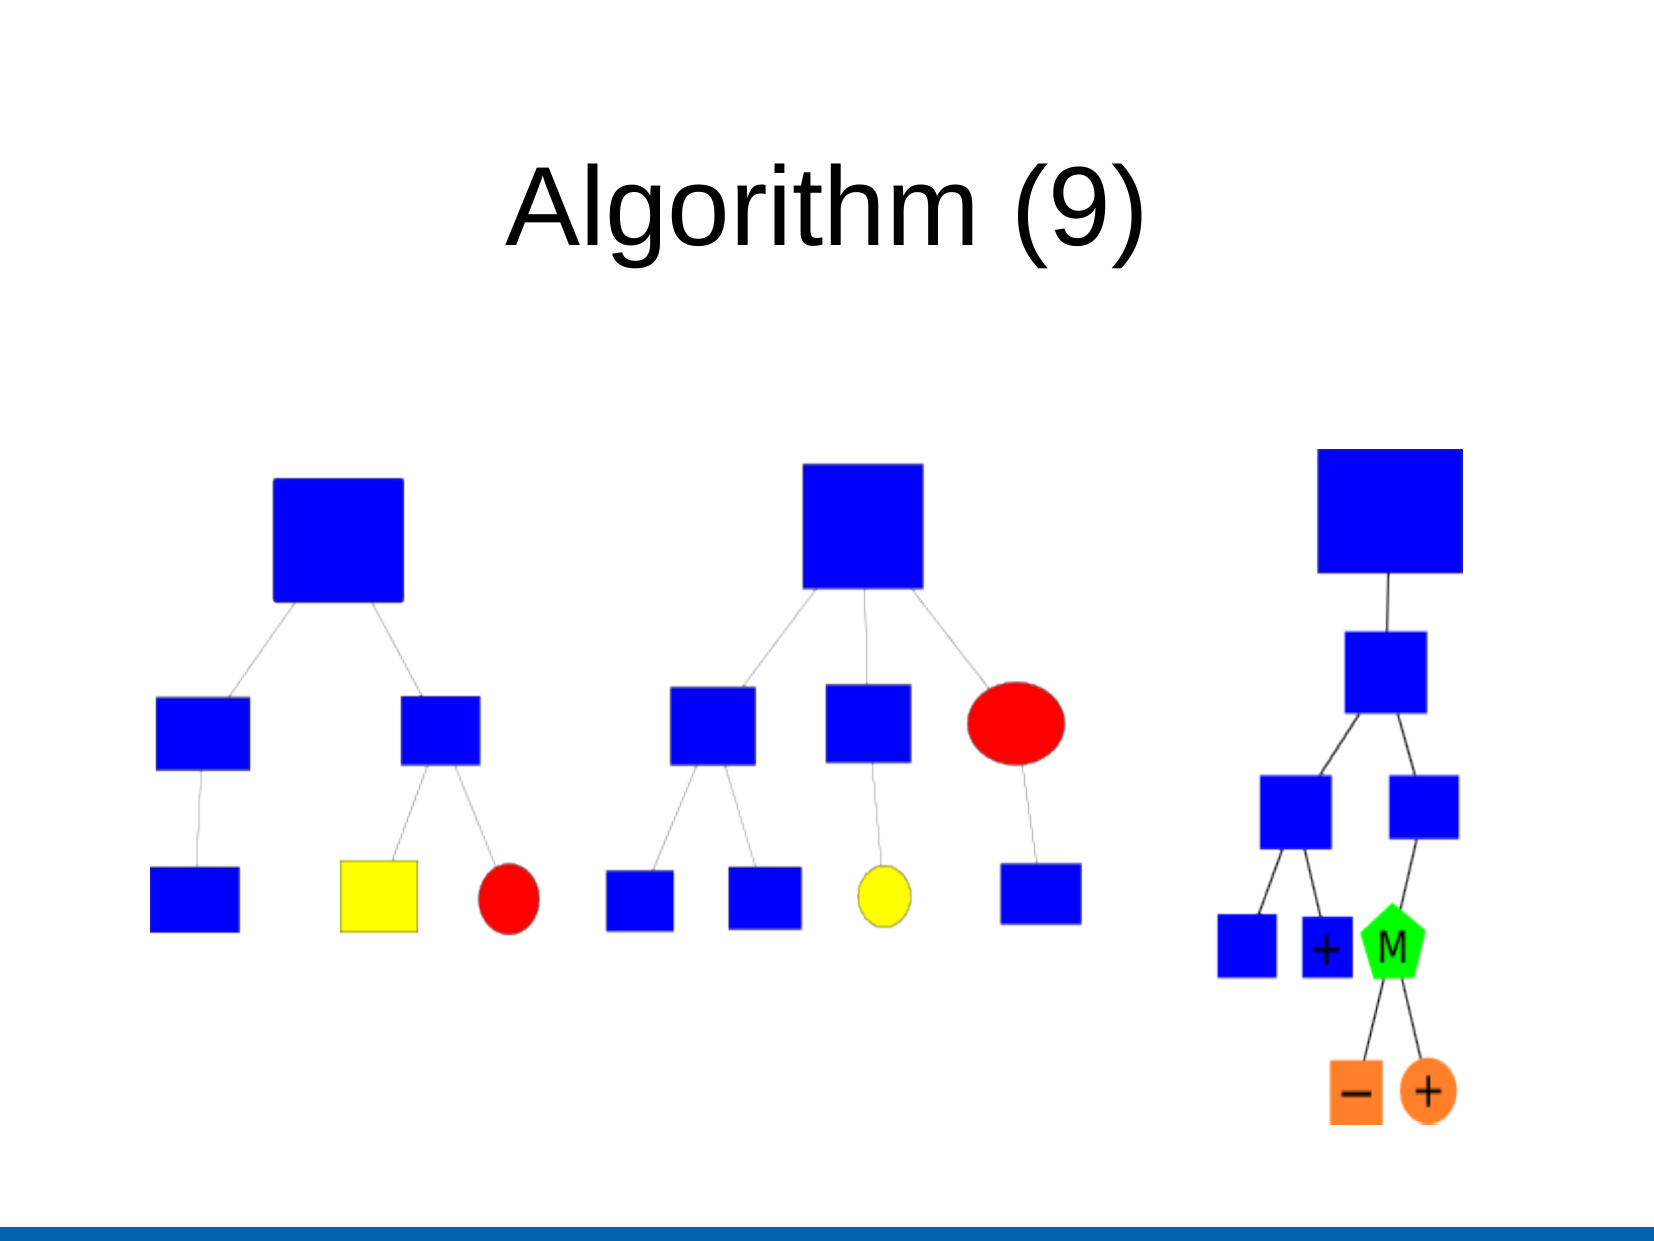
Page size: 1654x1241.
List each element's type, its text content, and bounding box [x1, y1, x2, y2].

picture [150, 449, 1463, 1126]
title Algorithm (9) [121, 110, 1533, 303]
